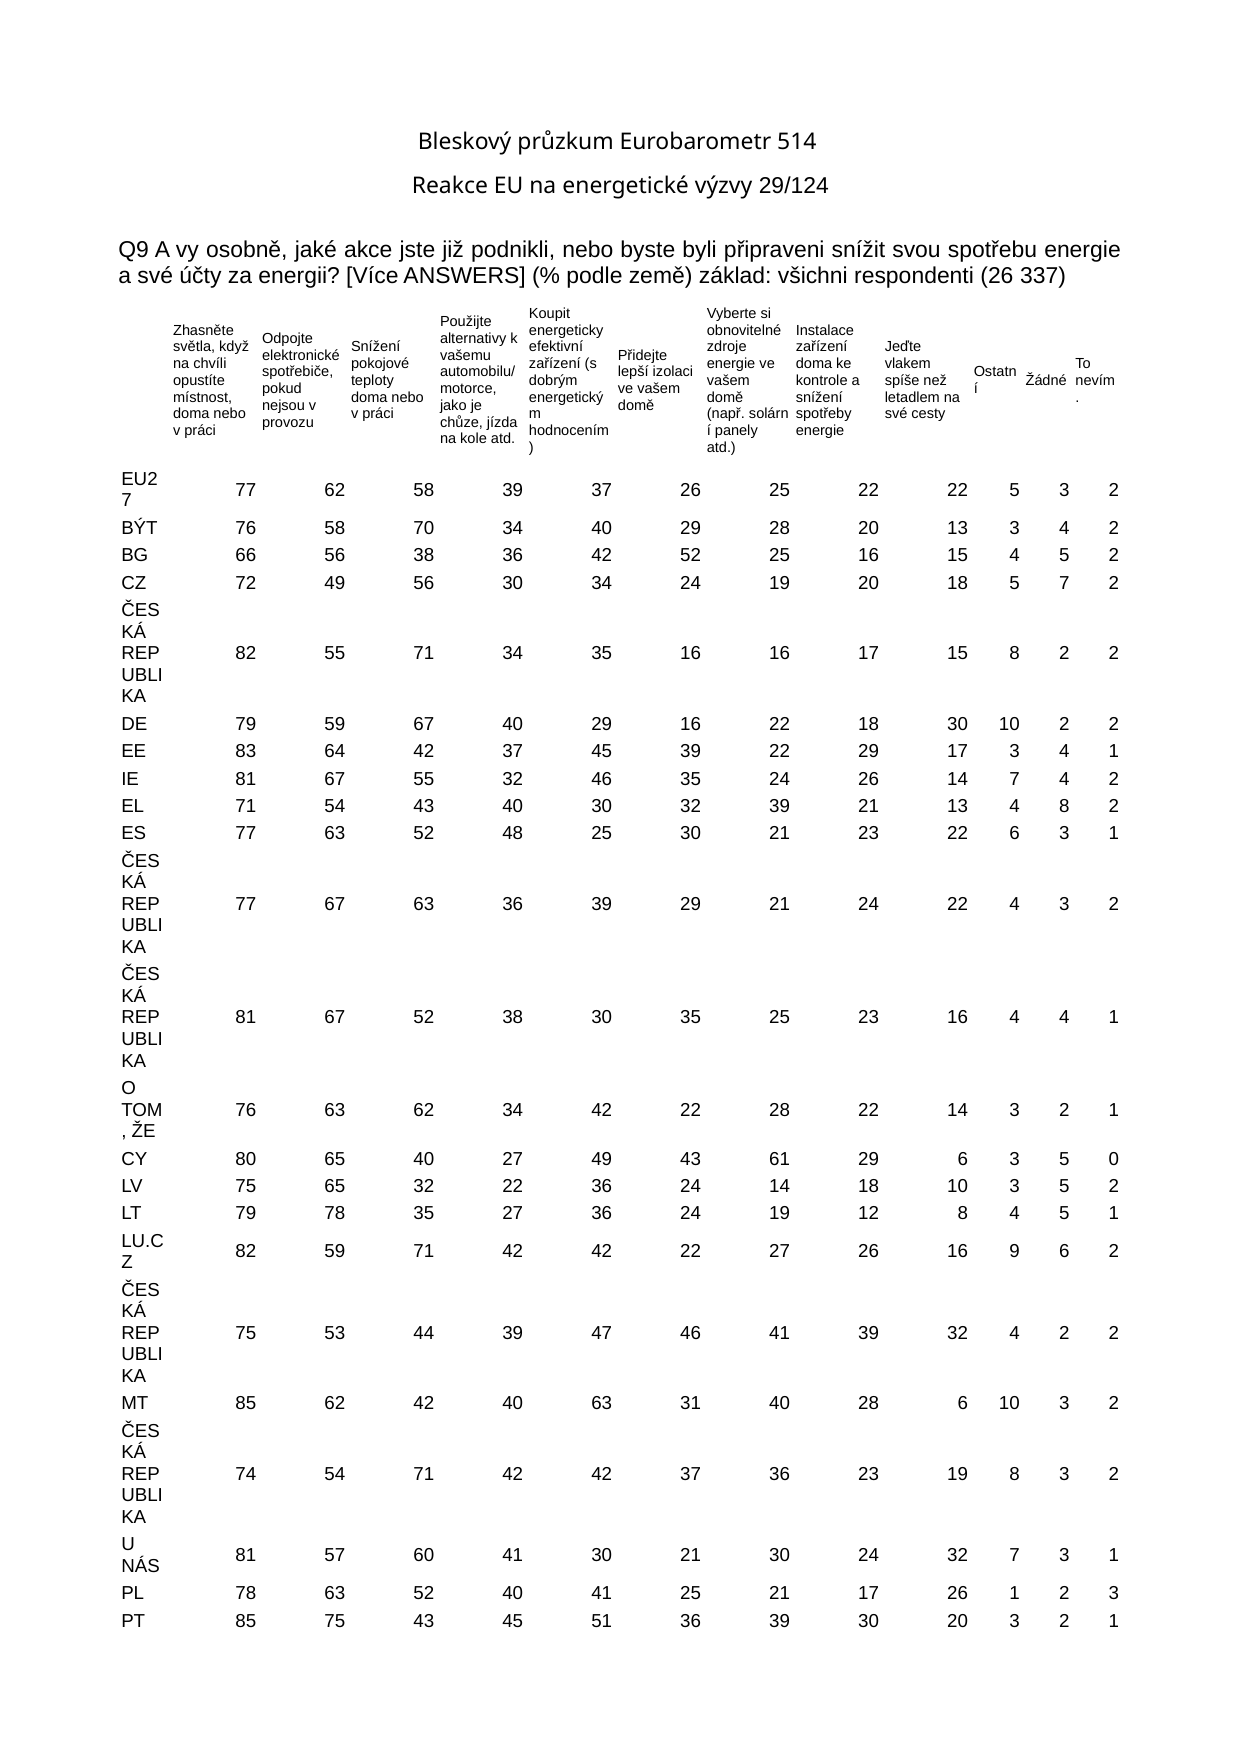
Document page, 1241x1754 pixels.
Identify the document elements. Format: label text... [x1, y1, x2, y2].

text Q9 A vy osobně, jaké akce jste již podnikli, nebo byste byli připraveni snížit svou spotřebu energie a své účty za energii? [Více ANSWERS] (% podle země) základ: všichni respondenti (26 337) [118, 236, 1122, 289]
table_cell 23 [793, 819, 882, 847]
table_cell 3 [971, 514, 1022, 541]
table_cell 22 [704, 737, 793, 764]
table_cell 55 [348, 764, 437, 792]
table_cell 53 [259, 1276, 348, 1389]
table_cell 35 [615, 960, 704, 1074]
table_cell 16 [615, 596, 704, 709]
table_cell 82 [170, 1227, 259, 1276]
table_cell 7 [971, 764, 1022, 792]
table_cell 34 [437, 514, 526, 541]
table_cell 47 [526, 1276, 615, 1389]
table_cell 1 [1072, 819, 1121, 847]
table_cell 72 [170, 569, 259, 596]
table_cell 3 [971, 1144, 1022, 1172]
table_cell 21 [704, 819, 793, 847]
table_cell 81 [170, 1530, 259, 1579]
table_cell 30 [526, 1530, 615, 1579]
table_cell 32 [348, 1172, 437, 1199]
table_cell 16 [704, 596, 793, 709]
table_cell DE [118, 710, 170, 737]
table_cell 2 [1072, 1227, 1121, 1276]
table_cell 3 [1023, 1389, 1072, 1417]
table_cell 28 [793, 1389, 882, 1417]
table_cell 28 [704, 514, 793, 541]
table_cell 9 [971, 1227, 1022, 1276]
table_cell 30 [437, 569, 526, 596]
table_cell 22 [882, 465, 971, 514]
table_cell 2 [1023, 1579, 1072, 1607]
table_cell 42 [437, 1417, 526, 1530]
table_cell 26 [793, 1227, 882, 1276]
table_cell 29 [615, 514, 704, 541]
table_header Koupit energeticky efektivní zařízení (s dobrým energetickým hodnocením) [526, 295, 615, 465]
table_cell 2 [1023, 1607, 1072, 1634]
table_cell 46 [526, 764, 615, 792]
table_cell 42 [526, 1074, 615, 1144]
table_cell 56 [348, 569, 437, 596]
table_cell 41 [526, 1579, 615, 1607]
table_cell 19 [882, 1417, 971, 1530]
table_cell 49 [259, 569, 348, 596]
table_cell 26 [793, 764, 882, 792]
table_cell 4 [971, 1276, 1022, 1389]
table_cell 13 [882, 514, 971, 541]
table_cell 77 [170, 465, 259, 514]
table_cell 42 [437, 1227, 526, 1276]
table_cell 20 [793, 514, 882, 541]
table_cell 2 [1072, 541, 1121, 568]
table_cell 6 [971, 819, 1022, 847]
table_cell 67 [348, 710, 437, 737]
table_cell BÝT [118, 514, 170, 541]
table_header [118, 295, 170, 465]
table_header Žádné [1023, 295, 1072, 465]
table_cell 25 [615, 1579, 704, 1607]
table_cell 24 [615, 1172, 704, 1199]
table_cell 39 [615, 737, 704, 764]
table_cell 82 [170, 596, 259, 709]
table_cell 27 [437, 1144, 526, 1172]
table_cell 36 [615, 1607, 704, 1634]
table_cell 38 [437, 960, 526, 1074]
table_cell LT [118, 1199, 170, 1227]
table_cell 75 [170, 1276, 259, 1389]
table_cell 43 [348, 1607, 437, 1634]
table_cell 1 [971, 1579, 1022, 1607]
table_header Snížení pokojové teploty doma nebo v práci [348, 295, 437, 465]
table_cell 2 [1072, 1172, 1121, 1199]
table_cell 18 [882, 569, 971, 596]
table_cell 63 [259, 1074, 348, 1144]
table_cell 63 [259, 819, 348, 847]
table_cell 67 [259, 764, 348, 792]
table_cell EE [118, 737, 170, 764]
table_cell 2 [1023, 710, 1072, 737]
table_cell 40 [437, 710, 526, 737]
table_cell 71 [348, 596, 437, 709]
table_cell 34 [526, 569, 615, 596]
table_cell 59 [259, 710, 348, 737]
table_cell 4 [971, 1199, 1022, 1227]
table_cell 2 [1023, 1074, 1072, 1144]
table_cell 29 [526, 710, 615, 737]
table_cell 45 [526, 737, 615, 764]
table_cell 63 [259, 1579, 348, 1607]
table_cell 71 [348, 1227, 437, 1276]
table_cell 16 [882, 1227, 971, 1276]
table_cell 22 [615, 1227, 704, 1276]
table_header To nevím. [1072, 295, 1121, 465]
table_cell 30 [793, 1607, 882, 1634]
table_cell 49 [526, 1144, 615, 1172]
table_cell 67 [259, 960, 348, 1074]
table_cell 64 [259, 737, 348, 764]
table_cell 65 [259, 1172, 348, 1199]
table_cell 6 [882, 1389, 971, 1417]
table_cell 24 [704, 764, 793, 792]
table_cell 62 [348, 1074, 437, 1144]
table_cell 42 [526, 541, 615, 568]
table_header Instalace zařízení doma ke kontrole a snížení spotřeby energie [793, 295, 882, 465]
table_cell 27 [437, 1199, 526, 1227]
table_cell 36 [526, 1199, 615, 1227]
table_cell 3 [1023, 1417, 1072, 1530]
table_cell LV [118, 1172, 170, 1199]
table_cell 18 [793, 710, 882, 737]
table_cell 29 [793, 737, 882, 764]
table_cell 25 [704, 541, 793, 568]
table_cell 27 [704, 1227, 793, 1276]
table_cell 37 [437, 737, 526, 764]
table_cell 5 [1023, 1172, 1072, 1199]
table_cell 16 [882, 960, 971, 1074]
table_cell 43 [348, 792, 437, 819]
table_cell 78 [259, 1199, 348, 1227]
table_cell 54 [259, 1417, 348, 1530]
table_cell 24 [615, 569, 704, 596]
table_cell 4 [971, 792, 1022, 819]
table_cell 38 [348, 541, 437, 568]
table_cell 1 [1072, 1074, 1121, 1144]
table_cell 1 [1072, 1607, 1121, 1634]
table_cell 59 [259, 1227, 348, 1276]
table_cell 40 [704, 1389, 793, 1417]
table_cell 3 [1023, 819, 1072, 847]
table_cell 5 [971, 465, 1022, 514]
table_cell 85 [170, 1607, 259, 1634]
table_cell 3 [1072, 1579, 1121, 1607]
table_cell 42 [526, 1417, 615, 1530]
table_cell 40 [526, 514, 615, 541]
table_cell 8 [971, 596, 1022, 709]
table_cell 10 [882, 1172, 971, 1199]
table_cell 15 [882, 541, 971, 568]
table_cell 5 [971, 569, 1022, 596]
table_cell 1 [1072, 960, 1121, 1074]
table_cell 70 [348, 514, 437, 541]
table_cell 76 [170, 514, 259, 541]
table_cell 4 [1023, 764, 1072, 792]
table_cell 30 [526, 792, 615, 819]
table_cell 2 [1072, 465, 1121, 514]
table_cell 22 [882, 847, 971, 960]
table_cell 2 [1072, 764, 1121, 792]
table_cell 29 [793, 1144, 882, 1172]
table_cell 6 [882, 1144, 971, 1172]
table_cell 30 [615, 819, 704, 847]
table_cell 37 [615, 1417, 704, 1530]
table_cell 1 [1072, 737, 1121, 764]
table_cell 85 [170, 1389, 259, 1417]
table_cell 44 [348, 1276, 437, 1389]
table_cell 32 [882, 1276, 971, 1389]
table_cell 21 [704, 847, 793, 960]
table_cell 40 [437, 792, 526, 819]
table_cell 14 [882, 1074, 971, 1144]
table_cell 35 [348, 1199, 437, 1227]
table_cell 58 [259, 514, 348, 541]
table_cell 40 [437, 1579, 526, 1607]
table_cell 60 [348, 1530, 437, 1579]
table_cell 1 [1072, 1530, 1121, 1579]
table_cell 22 [615, 1074, 704, 1144]
table_cell 2 [1023, 596, 1072, 709]
table_cell 35 [526, 596, 615, 709]
table_cell 32 [882, 1530, 971, 1579]
table_cell 42 [348, 737, 437, 764]
table_cell 8 [971, 1417, 1022, 1530]
table_cell 3 [971, 737, 1022, 764]
table_cell 61 [704, 1144, 793, 1172]
table_cell 7 [971, 1530, 1022, 1579]
table_cell 3 [971, 1172, 1022, 1199]
table_cell 54 [259, 792, 348, 819]
table_header Přidejte lepší izolaci ve vašem domě [615, 295, 704, 465]
table_cell 75 [170, 1172, 259, 1199]
table_cell 7 [1023, 569, 1072, 596]
table_cell 3 [1023, 847, 1072, 960]
table_cell CZ [118, 569, 170, 596]
table_cell MT [118, 1389, 170, 1417]
table_cell 25 [704, 465, 793, 514]
table_cell 19 [704, 1199, 793, 1227]
table_cell 76 [170, 1074, 259, 1144]
table_cell 3 [1023, 465, 1072, 514]
table_cell 36 [437, 847, 526, 960]
table_cell 42 [526, 1227, 615, 1276]
table_header Zhasněte světla, když na chvíli opustíte místnost, doma nebo v práci [170, 295, 259, 465]
table_cell 36 [437, 541, 526, 568]
table_cell 17 [793, 1579, 882, 1607]
table_cell 45 [437, 1607, 526, 1634]
table_cell 23 [793, 1417, 882, 1530]
table_cell 30 [882, 710, 971, 737]
table_cell 4 [971, 541, 1022, 568]
table_cell 28 [704, 1074, 793, 1144]
table_cell 23 [793, 960, 882, 1074]
table_cell 2 [1072, 1417, 1121, 1530]
table_cell 37 [526, 465, 615, 514]
table_cell 2 [1023, 1276, 1072, 1389]
table_cell 2 [1072, 710, 1121, 737]
table_cell 4 [1023, 960, 1072, 1074]
table_cell 24 [793, 847, 882, 960]
table_cell 10 [971, 1389, 1022, 1417]
table_cell 65 [259, 1144, 348, 1172]
table_cell 26 [882, 1579, 971, 1607]
table_cell 67 [259, 847, 348, 960]
table_cell 20 [793, 569, 882, 596]
table_cell 1 [1072, 1199, 1121, 1227]
table_cell 21 [615, 1530, 704, 1579]
table_cell 35 [615, 764, 704, 792]
table_cell 5 [1023, 1144, 1072, 1172]
table_cell 3 [971, 1074, 1022, 1144]
table_cell 34 [437, 596, 526, 709]
table_cell 3 [1023, 1530, 1072, 1579]
table_cell EL [118, 792, 170, 819]
table_cell 79 [170, 710, 259, 737]
table_cell 17 [882, 737, 971, 764]
table_cell 2 [1072, 847, 1121, 960]
table_cell 66 [170, 541, 259, 568]
table_cell 2 [1072, 569, 1121, 596]
table_cell 8 [882, 1199, 971, 1227]
table_cell 21 [793, 792, 882, 819]
table_cell 77 [170, 847, 259, 960]
table_cell 39 [704, 1607, 793, 1634]
table_cell 39 [437, 1276, 526, 1389]
table_cell 4 [1023, 737, 1072, 764]
table_cell IE [118, 764, 170, 792]
table_cell 14 [704, 1172, 793, 1199]
table_cell 3 [971, 1607, 1022, 1634]
table_cell 5 [1023, 541, 1072, 568]
table_cell 10 [971, 710, 1022, 737]
table_cell 83 [170, 737, 259, 764]
table_cell 52 [348, 1579, 437, 1607]
table_cell PT [118, 1607, 170, 1634]
table_cell 4 [971, 960, 1022, 1074]
table_cell 52 [615, 541, 704, 568]
table_cell 22 [793, 465, 882, 514]
table_cell 39 [526, 847, 615, 960]
table_cell 29 [615, 847, 704, 960]
table_cell 41 [437, 1530, 526, 1579]
table_cell 62 [259, 465, 348, 514]
table_cell 2 [1072, 1389, 1121, 1417]
table_cell 74 [170, 1417, 259, 1530]
table_cell 5 [1023, 1199, 1072, 1227]
table_cell 24 [793, 1530, 882, 1579]
table_header Použijte alternativy k vašemu automobilu/motorce, jako je chůze, jízda na kole atd. [437, 295, 526, 465]
table_cell 43 [615, 1144, 704, 1172]
table_cell 34 [437, 1074, 526, 1144]
table_cell 4 [971, 847, 1022, 960]
table_cell 19 [704, 569, 793, 596]
table_cell 57 [259, 1530, 348, 1579]
table_cell 42 [348, 1389, 437, 1417]
table_header Odpojte elektronické spotřebiče, pokud nejsou v provozu [259, 295, 348, 465]
table_cell ČESKÁ REPUBLIKA [118, 1276, 170, 1389]
table_cell 40 [437, 1389, 526, 1417]
table_cell 25 [526, 819, 615, 847]
table_cell 13 [882, 792, 971, 819]
table_cell 71 [348, 1417, 437, 1530]
table_cell 24 [615, 1199, 704, 1227]
table_cell 2 [1072, 596, 1121, 709]
table_cell CY [118, 1144, 170, 1172]
table_cell 75 [259, 1607, 348, 1634]
table_cell 2 [1072, 792, 1121, 819]
table_cell ČESKÁ REPUBLIKA [118, 847, 170, 960]
table_cell 22 [882, 819, 971, 847]
table_cell 78 [170, 1579, 259, 1607]
table_cell 71 [170, 792, 259, 819]
table_cell 52 [348, 819, 437, 847]
table_cell 12 [793, 1199, 882, 1227]
table_cell 15 [882, 596, 971, 709]
table_cell 17 [793, 596, 882, 709]
table_cell 62 [259, 1389, 348, 1417]
table_cell ČESKÁ REPUBLIKA [118, 960, 170, 1074]
table_cell ČESKÁ REPUBLIKA [118, 1417, 170, 1530]
table_cell 55 [259, 596, 348, 709]
table_cell 21 [704, 1579, 793, 1607]
table_cell 39 [704, 792, 793, 819]
table_cell 30 [526, 960, 615, 1074]
table_cell 52 [348, 960, 437, 1074]
table_cell EU27 [118, 465, 170, 514]
table_cell 31 [615, 1389, 704, 1417]
table_cell 39 [437, 465, 526, 514]
table_cell 18 [793, 1172, 882, 1199]
table_cell 79 [170, 1199, 259, 1227]
table_cell 16 [615, 710, 704, 737]
table_cell 22 [704, 710, 793, 737]
table_cell 48 [437, 819, 526, 847]
table_cell 40 [348, 1144, 437, 1172]
table_header Jeďte vlakem spíše než letadlem na své cesty [882, 295, 971, 465]
table_cell 80 [170, 1144, 259, 1172]
table_cell 58 [348, 465, 437, 514]
table_cell 2 [1072, 514, 1121, 541]
table_cell 63 [526, 1389, 615, 1417]
table_cell 20 [882, 1607, 971, 1634]
table_cell 22 [793, 1074, 882, 1144]
table_cell 39 [793, 1276, 882, 1389]
table_cell 25 [704, 960, 793, 1074]
table_cell 8 [1023, 792, 1072, 819]
table_cell 2 [1072, 1276, 1121, 1389]
table_cell 16 [793, 541, 882, 568]
table_cell 46 [615, 1276, 704, 1389]
table_cell 32 [437, 764, 526, 792]
table_cell ČESKÁ REPUBLIKA [118, 596, 170, 709]
table_cell 32 [615, 792, 704, 819]
table_cell 41 [704, 1276, 793, 1389]
table_cell PL [118, 1579, 170, 1607]
table_cell 6 [1023, 1227, 1072, 1276]
table_cell 63 [348, 847, 437, 960]
table_cell U NÁS [118, 1530, 170, 1579]
table_header Vyberte si obnovitelné zdroje energie ve vašem domě (např. solární panely atd.) [704, 295, 793, 465]
table_cell 77 [170, 819, 259, 847]
table_cell 22 [437, 1172, 526, 1199]
table_cell 4 [1023, 514, 1072, 541]
table_cell 0 [1072, 1144, 1121, 1172]
table_cell 56 [259, 541, 348, 568]
table_cell 81 [170, 960, 259, 1074]
table_cell 14 [882, 764, 971, 792]
table_cell 51 [526, 1607, 615, 1634]
table_cell BG [118, 541, 170, 568]
table_cell 30 [704, 1530, 793, 1579]
table_cell 81 [170, 764, 259, 792]
table_cell ES [118, 819, 170, 847]
table_cell LU.CZ [118, 1227, 170, 1276]
table_cell O TOM, ŽE [118, 1074, 170, 1144]
table_cell 36 [704, 1417, 793, 1530]
table_cell 26 [615, 465, 704, 514]
table_header Ostatní [971, 295, 1022, 465]
table_cell 36 [526, 1172, 615, 1199]
